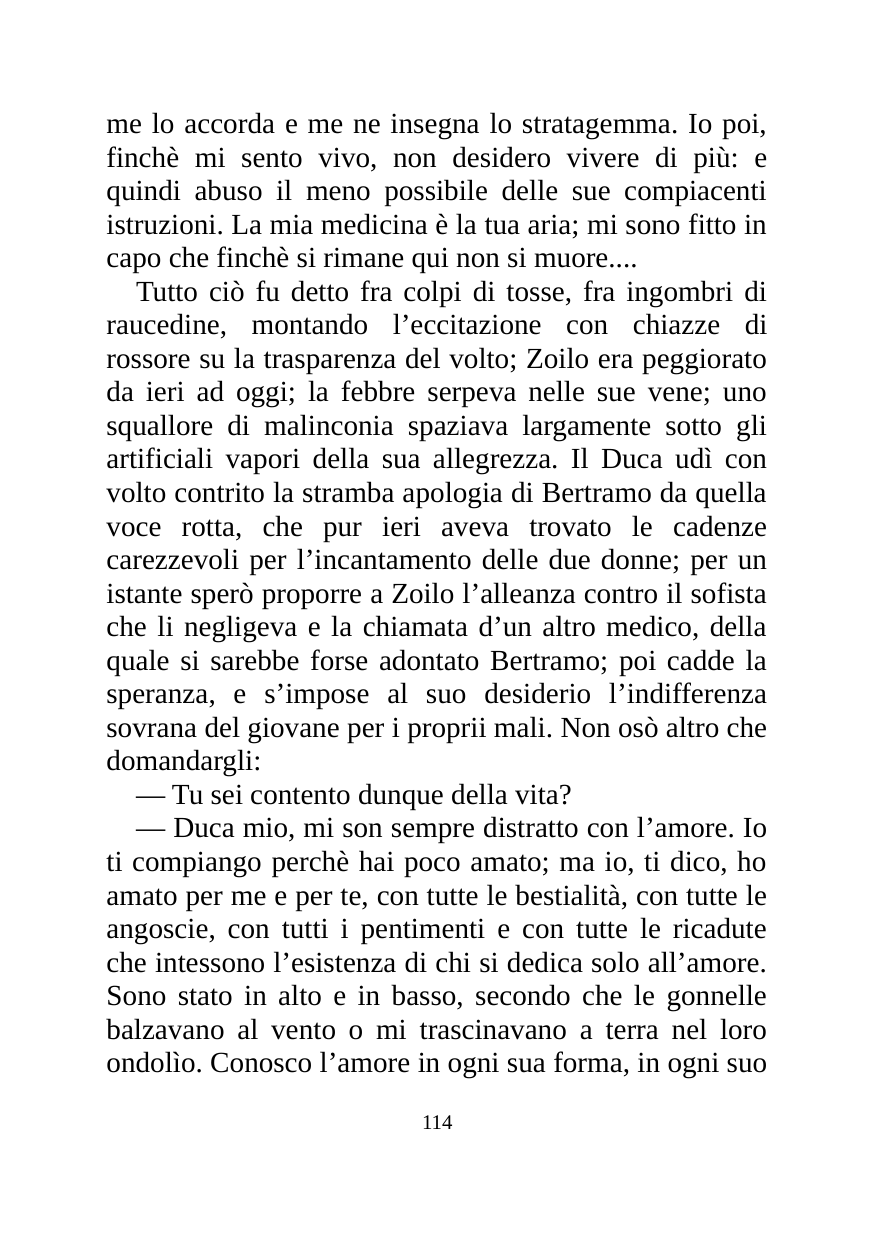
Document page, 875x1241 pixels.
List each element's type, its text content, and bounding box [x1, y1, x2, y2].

text Tutto ciò fu detto fra colpi di tosse, fra ingombri di raucedine, montando l’eccitazione con chiazze di rossore su la trasparenza del volto; Zoilo era peggiorato da ieri ad oggi; la febbre serpeva nelle sue vene; uno squallore di malinconia spaziava largamente sotto gli artificiali vapori della sua allegrezza. Il Duca udì con volto contrito la stramba apologia di Bertramo da quella voce rotta, che pur ieri aveva trovato le cadenze carezzevoli per l’incantamento delle due donne; per un istante sperò proporre a Zoilo l’alleanza contro il sofista che li negligeva e la chiamata d’un altro medico, della quale si sarebbe forse adontato Bertramo; poi cadde la speranza, e s’impose al suo desiderio l’indifferenza sovrana del giovane per i proprii mali. Non osò altro che domandargli: [106, 274, 768, 777]
text — Tu sei contento dunque della vita? [106, 777, 768, 811]
text me lo accorda e me ne insegna lo stratagemma. Io poi, finchè mi sento vivo, non desidero vivere di più: e quindi abuso il meno possibile delle sue compiacenti istruzioni. La mia medicina è la tua aria; mi sono fitto in capo che finchè si rimane qui non si muore.... [106, 106, 768, 274]
text — Duca mio, mi son sempre distratto con l’amore. Io ti compiango perchè hai poco amato; ma io, ti dico, ho amato per me e per te, con tutte le bestialità, con tutte le angoscie, con tutti i pentimenti e con tutte le ricadute che intessono l’esistenza di chi si dedica solo all’amore. Sono stato in alto e in basso, secondo che le gonnelle balzavano al vento o mi trascinavano a terra nel loro ondolìo. Conosco l’amore in ogni sua forma, in ogni suo [106, 811, 768, 1079]
